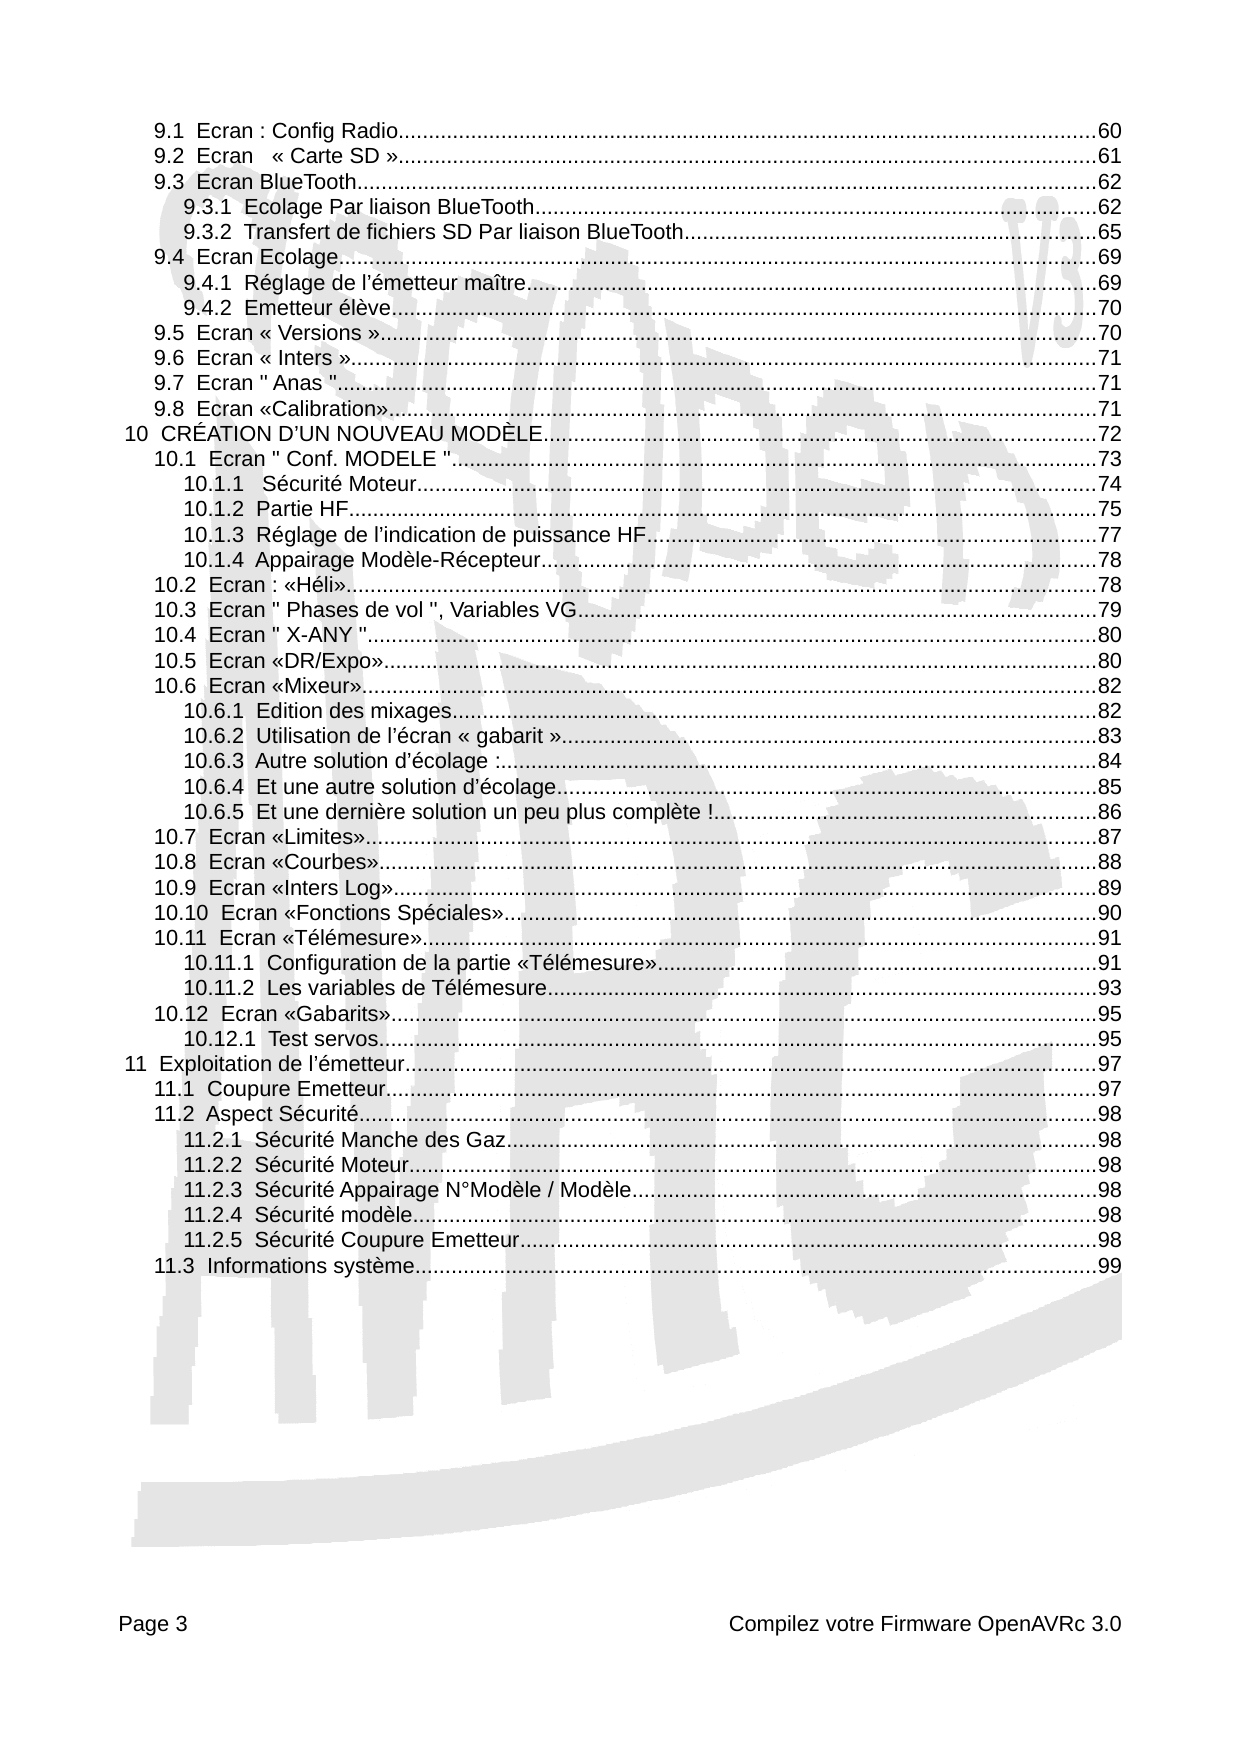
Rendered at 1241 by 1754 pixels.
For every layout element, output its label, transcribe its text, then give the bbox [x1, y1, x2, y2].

text 9.4 Ecran Ecolage 69 [148, 244, 1122, 269]
text 10.1.4 Appairage Modèle-Récepteur 78 [177, 547, 1122, 572]
text 10.4 Ecran '' X-ANY '' 80 [148, 622, 1122, 647]
text 9.3 Ecran BlueTooth 62 [148, 168, 1122, 194]
text 10.1 Ecran '' Conf. MODELE '' 73 [148, 446, 1122, 471]
text 10.6.3 Autre solution d’écolage : 84 [177, 748, 1122, 773]
text 9.3.1 Ecolage Par liaison BlueTooth 62 [177, 194, 1122, 219]
text 9.4.1 Réglage de l’émetteur maître 69 [177, 269, 1122, 294]
text 10.6.5 Et une dernière solution un peu plus complète ! 86 [177, 799, 1122, 824]
text 10.5 Ecran «DR/Expo» 80 [148, 647, 1122, 673]
text 10.9 Ecran «Inters Log» 89 [148, 874, 1122, 899]
text 9.7 Ecran '' Anas '' 71 [148, 370, 1122, 395]
text 10.10 Ecran «Fonctions Spéciales» 90 [148, 899, 1122, 925]
text 11.2.4 Sécurité modèle 98 [177, 1202, 1122, 1227]
text 10.12 Ecran «Gabarits» 95 [148, 1000, 1122, 1026]
text 11.2.1 Sécurité Manche des Gaz 98 [177, 1126, 1122, 1152]
text 11.2.3 Sécurité Appairage N°Modèle / Modèle 98 [177, 1177, 1122, 1202]
text 11.2 Aspect Sécurité 98 [148, 1101, 1122, 1126]
text 9.5 Ecran « Versions » 70 [148, 320, 1122, 345]
text 9.1 Ecran : Config Radio 60 [148, 118, 1122, 143]
text 10.7 Ecran «Limites» 87 [148, 824, 1122, 849]
text 10.8 Ecran «Courbes» 88 [148, 849, 1122, 874]
text 11.2.2 Sécurité Moteur 98 [177, 1152, 1122, 1177]
text 10.6.2 Utilisation de l’écran « gabarit » 83 [177, 723, 1122, 748]
text 10.1.2 Partie HF 75 [177, 496, 1122, 521]
text 10 CRÉATION D’UN NOUVEAU MODÈLE 72 [118, 421, 1122, 446]
text 10.1.1 Sécurité Moteur 74 [177, 471, 1122, 496]
text 10.3 Ecran '' Phases de vol '', Variables VG 79 [148, 597, 1122, 622]
text 10.2 Ecran : «Héli» 78 [148, 572, 1122, 597]
text 9.4.2 Emetteur élève 70 [177, 294, 1122, 320]
text 10.6.1 Edition des mixages 82 [177, 698, 1122, 723]
text 11.3 Informations système 99 [148, 1252, 1122, 1278]
text 10.11.1 Configuration de la partie «Télémesure» 91 [177, 950, 1122, 975]
text 11.2.5 Sécurité Coupure Emetteur 98 [177, 1227, 1122, 1252]
text 9.8 Ecran «Calibration» 71 [148, 395, 1122, 421]
text 9.2 Ecran « Carte SD » 61 [148, 143, 1122, 168]
text 9.6 Ecran « Inters » 71 [148, 345, 1122, 370]
text 9.3.2 Transfert de fichiers SD Par liaison BlueTooth 65 [177, 219, 1122, 244]
text 10.6 Ecran «Mixeur» 82 [148, 673, 1122, 698]
text 10.1.3 Réglage de l’indication de puissance HF 77 [177, 521, 1122, 547]
text 10.11 Ecran «Télémesure» 91 [148, 925, 1122, 950]
text 11 Exploitation de l’émetteur 97 [118, 1051, 1122, 1076]
text 10.12.1 Test servos 95 [177, 1026, 1122, 1051]
text 11.1 Coupure Emetteur 97 [148, 1076, 1122, 1101]
text 10.11.2 Les variables de Télémesure 93 [177, 975, 1122, 1000]
text 10.6.4 Et une autre solution d’écolage 85 [177, 773, 1122, 799]
